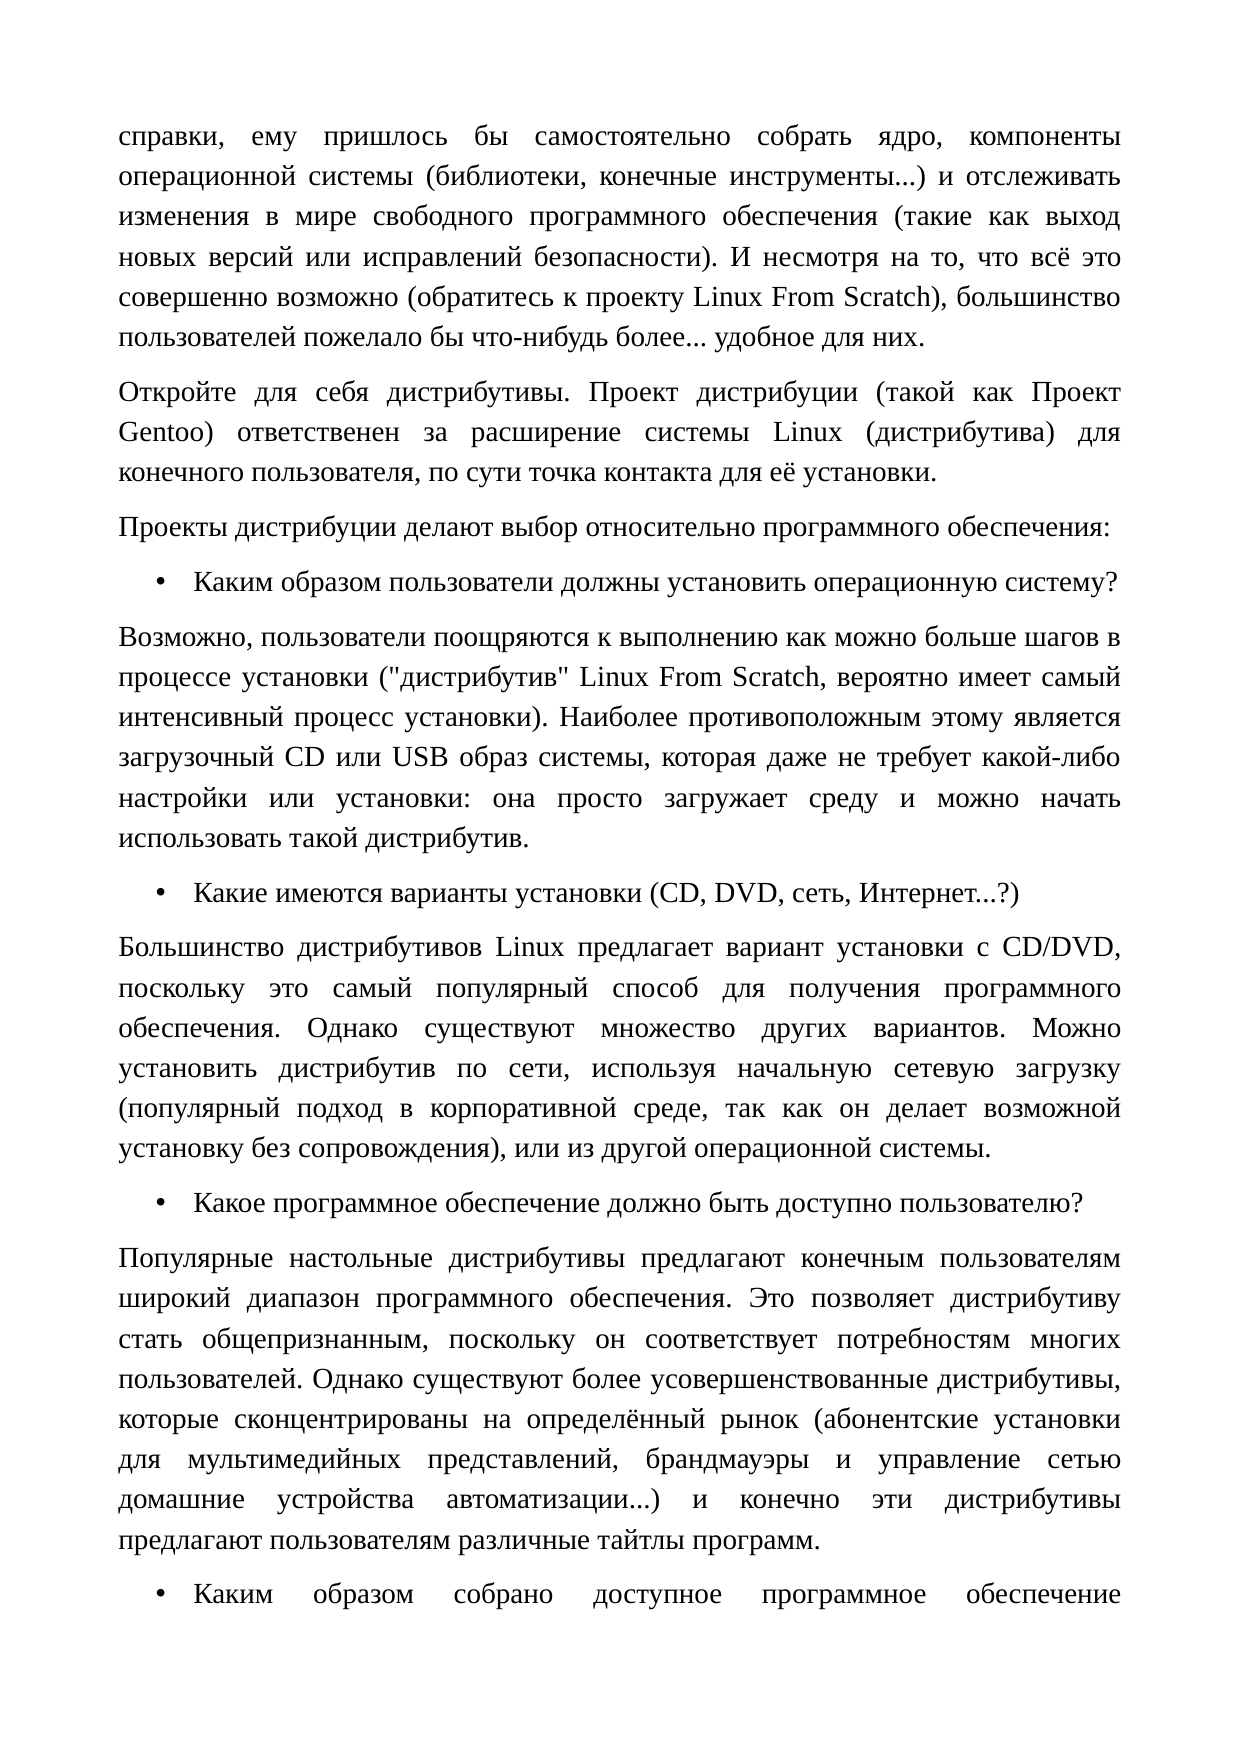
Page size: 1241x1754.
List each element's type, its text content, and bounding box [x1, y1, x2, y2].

list Каким образом собрано доступное программное обеспечение [156, 1577, 1122, 1610]
text Популярные настольные дистрибутивы предлагают конечным пользователям широкий диапазон программного обеспечения. Это позволяет дистрибутиву стать общепризнанным, поскольку он соответствует потребностям многих пользователей. Однако существуют более усовершенствованные дистрибутивы, которые сконцентрированы на определённый рынок (абонентские установки для мультимедийных представлений, брандмауэры и управление сетью домашние устройства автоматизации...) и конечно эти дистрибутивы предлагают пользователям различные тайтлы программ. [118, 1240, 1122, 1555]
text Откройте для себя дистрибутивы. Проект дистрибуции (такой как Проект Gentoo) ответственен за расширение системы Linux (дистрибутива) для конечного пользователя, по сути точка контакта для её установки. [118, 374, 1122, 488]
list Какое программное обеспечение должно быть доступно пользователю? [156, 1185, 1122, 1219]
text справки, ему пришлось бы самостоятельно собрать ядро, компоненты операционной системы (библиотеки, конечные инструменты...) и отслеживать изменения в мире свободного программного обеспечения (такие как выход новых версий или исправлений безопасности). И несмотря на то, что всё это совершенно возможно (обратитесь к проекту Linux From Scratch), большинство пользователей пожелало бы что-нибудь более... удобное для них. [118, 118, 1122, 353]
text Большинство дистрибутивов Linux предлагает вариант установки с CD/DVD, поскольку это самый популярный способ для получения программного обеспечения. Однако существуют множество других вариантов. Можно установить дистрибутив по сети, используя начальную сетевую загрузку (популярный подход в корпоративной среде, так как он делает возможной установку без сопровождения), или из другой операционной системы. [118, 929, 1122, 1164]
list Какие имеются варианты установки (CD, DVD, сеть, Интернет...?) [156, 875, 1122, 908]
text Возможно, пользователи поощряются к выполнению как можно больше шагов в процессе установки ("дистрибутив" Linux From Scratch, вероятно имеет самый интенсивный процесс установки). Наиболее противоположным этому является загрузочный CD или USB образ системы, которая даже не требует какой-либо настройки или установки: она просто загружает среду и можно начать использовать такой дистрибутив. [118, 619, 1122, 853]
list Каким образом пользователи должны установить операционную систему? [156, 564, 1122, 598]
text Проекты дистрибуции делают выбор относительно программного обеспечения: [118, 509, 1122, 543]
